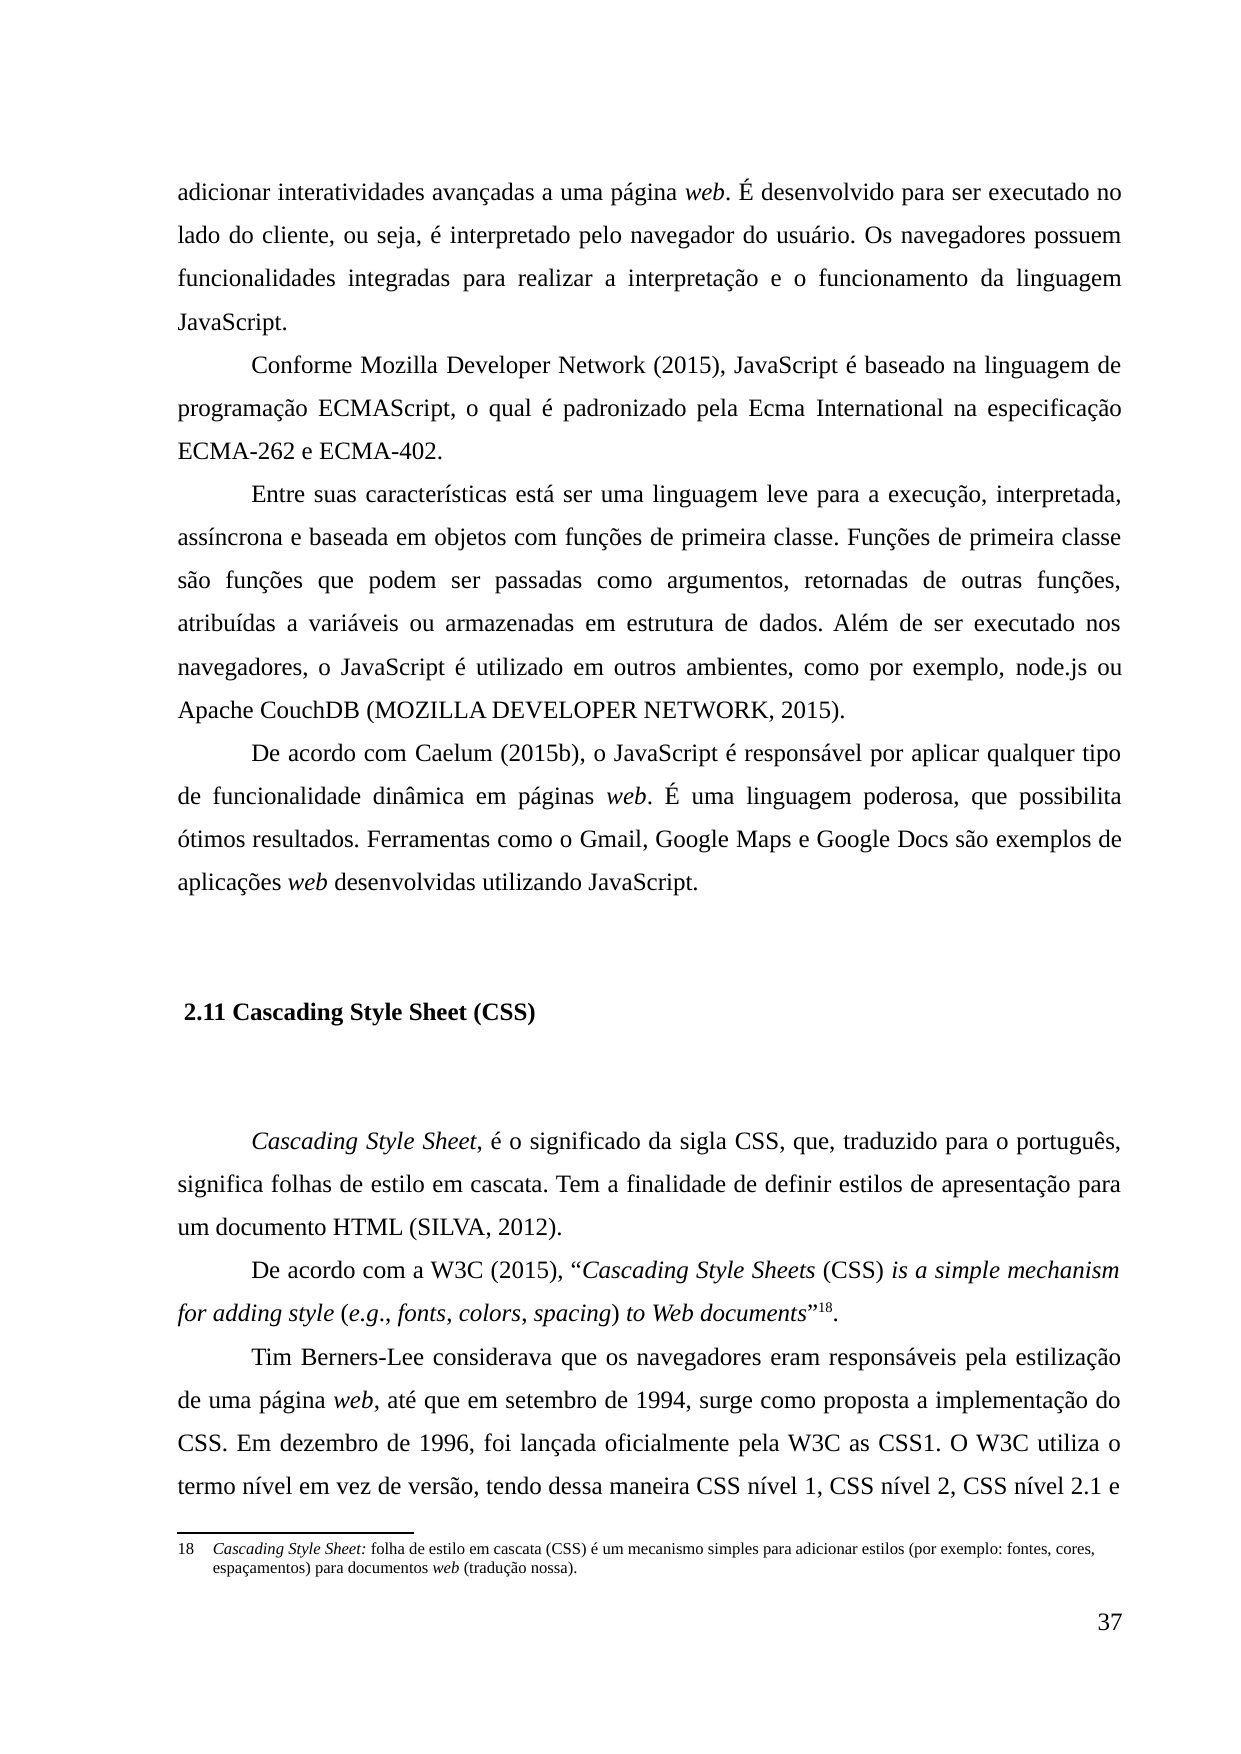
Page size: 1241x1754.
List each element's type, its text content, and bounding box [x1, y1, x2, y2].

text Cascading Style Sheet: folha de estilo em cascata (CSS) é um mecanismo simples para adicionar estilos (por exemplo: fontes, cores, espaçamentos) para documentos web (tradução nossa). [177, 1539, 1122, 1577]
text Tim Berners-Lee considerava que os navegadores eram responsáveis pela estilização de uma página web, até que em setembro de 1994, surge como proposta a implementação do CSS. Em dezembro de 1996, foi lançada oficialmente pela W3C as CSS1. O W3C utiliza o termo nível em vez de versão, tendo dessa maneira CSS nível 1, CSS nível 2, CSS nível 2.1 e [177, 1342, 1122, 1500]
text Entre suas características está ser uma linguagem leve para a execução, interpretada, assíncrona e baseada em objetos com funções de primeira classe. Funções de primeira classe são funções que podem ser passadas como argumentos, retornadas de outras funções, atribuídas a variáveis ou armazenadas em estrutura de dados. Além de ser executado nos navegadores, o JavaScript é utilizado em outros ambientes, como por exemplo, node.js ou Apache CouchDB (MOZILLA DEVELOPER NETWORK, 2015). [177, 479, 1122, 723]
subtitle Cascading Style Sheet (CSS) [177, 997, 1122, 1025]
text Cascading Style Sheet, é o significado da sigla CSS, que, traduzido para o português, significa folhas de estilo em cascata. Tem a finalidade de definir estilos de apresentação para um documento HTML (SILVA, 2012). [177, 1126, 1122, 1241]
text De acordo com a W3C (2015), “Cascading Style Sheets (CSS) is a simple mechanism for adding style (e.g., fonts, colors, spacing) to Web documents”. [177, 1255, 1122, 1327]
text Conforme Mozilla Developer Network (2015), JavaScript é baseado na linguagem de programação ECMAScript, o qual é padronizado pela Ecma International na especificação ECMA-262 e ECMA-402. [177, 350, 1122, 465]
text adicionar interatividades avançadas a uma página web. É desenvolvido para ser executado no lado do cliente, ou seja, é interpretado pelo navegador do usuário. Os navegadores possuem funcionalidades integradas para realizar a interpretação e o funcionamento da linguagem JavaScript. [177, 177, 1122, 335]
text De acordo com Caelum (2015b), o JavaScript é responsável por aplicar qualquer tipo de funcionalidade dinâmica em páginas web. É uma linguagem poderosa, que possibilita ótimos resultados. Ferramentas como o Gmail, Google Maps e Google Docs são exemplos de aplicações web desenvolvidas utilizando JavaScript. [177, 738, 1122, 896]
